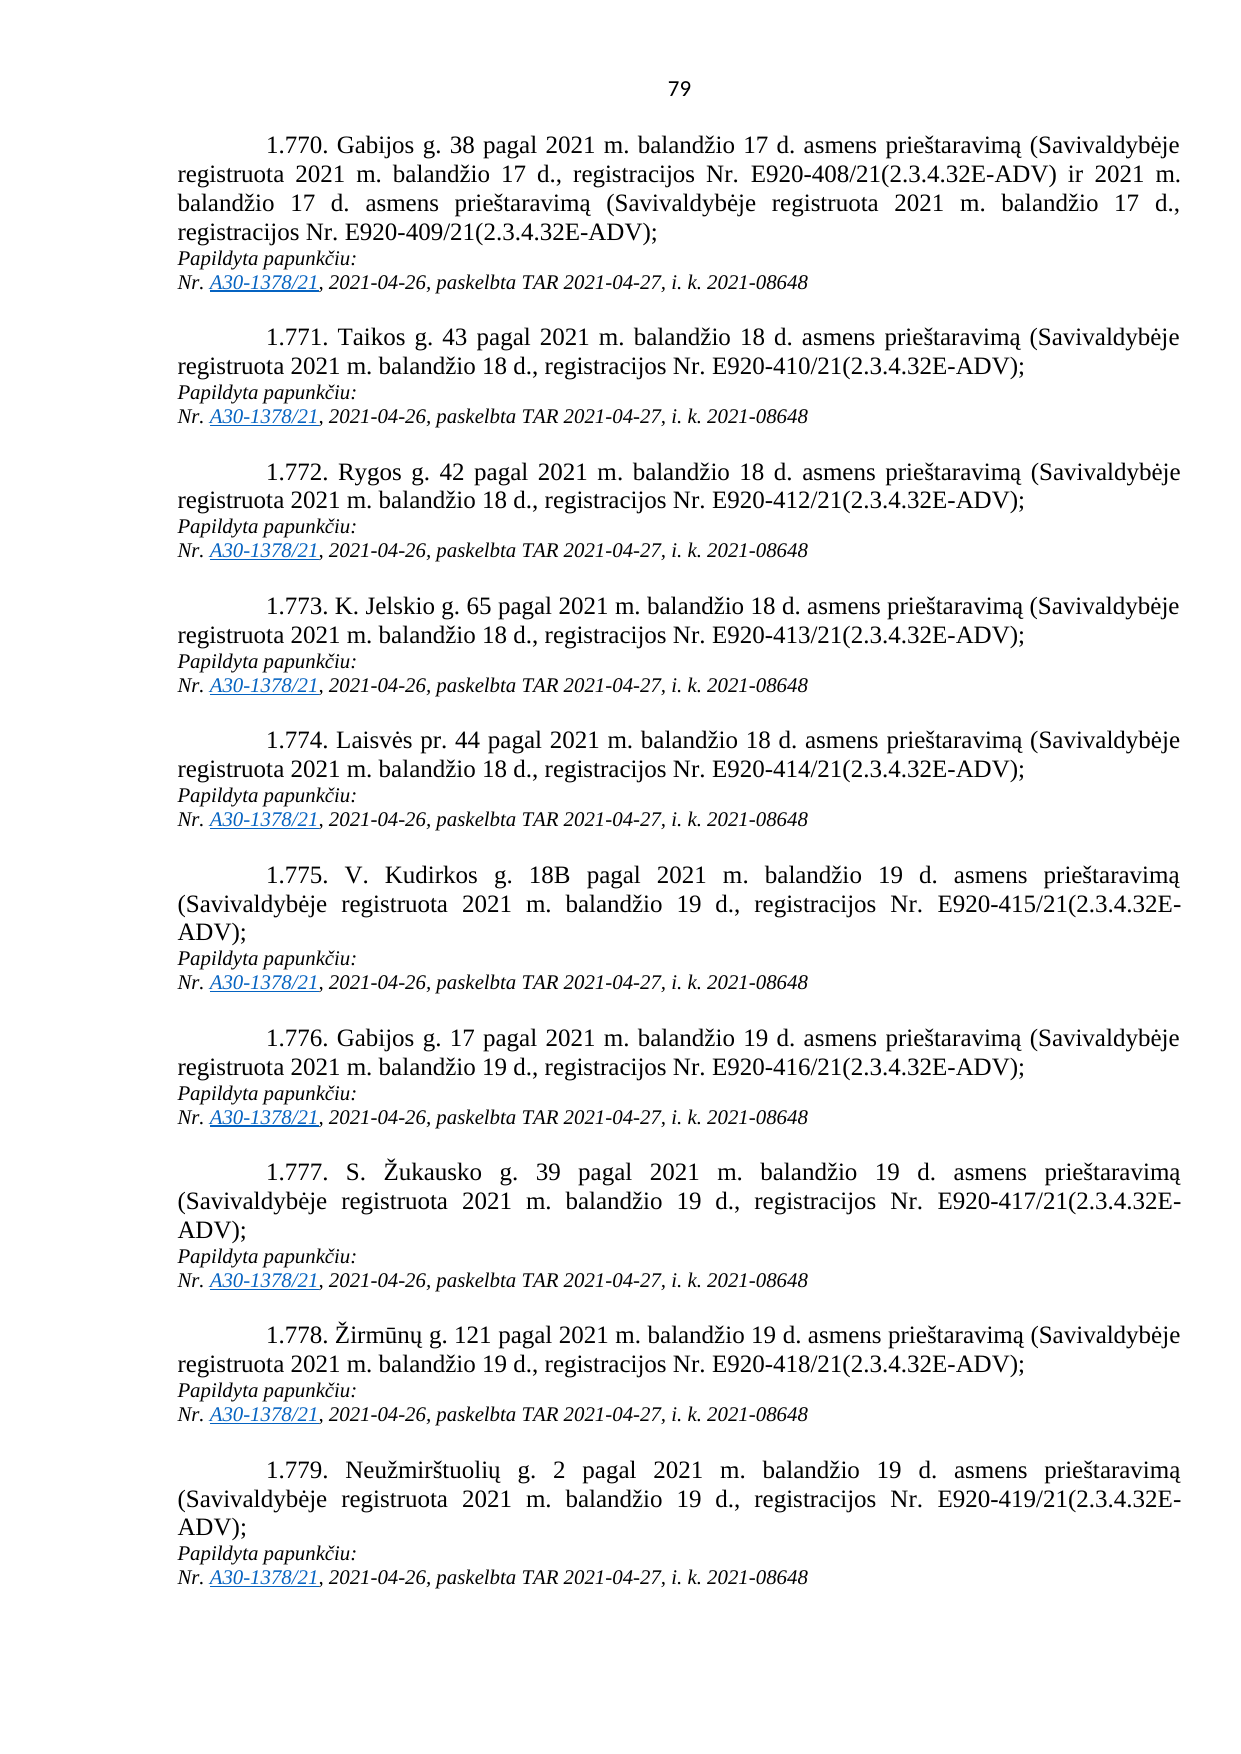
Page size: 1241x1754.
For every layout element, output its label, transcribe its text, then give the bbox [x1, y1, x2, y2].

text 1.773. K. Jelskio g. 65 pagal 2021 m. balandžio 18 d. asmens prieštaravimą (Savivaldybėje registruota 2021 m. balandžio 18 d., registracijos Nr. E920-413/21(2.3.4.32E-ADV); [177, 591, 1181, 649]
text Nr. A30-1378/21, 2021-04-26, paskelbta TAR 2021-04-27, i. k. 2021-08648 [177, 1565, 1181, 1589]
text Papildyta papunkčiu: [177, 783, 1181, 807]
text 1.770. Gabijos g. 38 pagal 2021 m. balandžio 17 d. asmens prieštaravimą (Savivaldybėje registruota 2021 m. balandžio 17 d., registracijos Nr. E920-408/21(2.3.4.32E-ADV) ir 2021 m. balandžio 17 d. asmens prieštaravimą (Savivaldybėje registruota 2021 m. balandžio 17 d., registracijos Nr. E920-409/21(2.3.4.32E-ADV); [177, 131, 1181, 246]
text 1.777. S. Žukausko g. 39 pagal 2021 m. balandžio 19 d. asmens prieštaravimą (Savivaldybėje registruota 2021 m. balandžio 19 d., registracijos Nr. E920-417/21(2.3.4.32E-ADV); [177, 1157, 1181, 1244]
text 1.774. Laisvės pr. 44 pagal 2021 m. balandžio 18 d. asmens prieštaravimą (Savivaldybėje registruota 2021 m. balandžio 18 d., registracijos Nr. E920-414/21(2.3.4.32E-ADV); [177, 726, 1181, 783]
text Papildyta papunkčiu: [177, 1244, 1181, 1268]
text Nr. A30-1378/21, 2021-04-26, paskelbta TAR 2021-04-27, i. k. 2021-08648 [177, 1402, 1181, 1426]
text 1.772. Rygos g. 42 pagal 2021 m. balandžio 18 d. asmens prieštaravimą (Savivaldybėje registruota 2021 m. balandžio 18 d., registracijos Nr. E920-412/21(2.3.4.32E-ADV); [177, 457, 1181, 514]
text Papildyta papunkčiu: [177, 246, 1181, 270]
text Papildyta papunkčiu: [177, 649, 1181, 673]
text Nr. A30-1378/21, 2021-04-26, paskelbta TAR 2021-04-27, i. k. 2021-08648 [177, 970, 1181, 994]
text Papildyta papunkčiu: [177, 514, 1181, 538]
text Nr. A30-1378/21, 2021-04-26, paskelbta TAR 2021-04-27, i. k. 2021-08648 [177, 404, 1181, 428]
text Nr. A30-1378/21, 2021-04-26, paskelbta TAR 2021-04-27, i. k. 2021-08648 [177, 1268, 1181, 1292]
text 1.778. Žirmūnų g. 121 pagal 2021 m. balandžio 19 d. asmens prieštaravimą (Savivaldybėje registruota 2021 m. balandžio 19 d., registracijos Nr. E920-418/21(2.3.4.32E-ADV); [177, 1321, 1181, 1378]
text 1.771. Taikos g. 43 pagal 2021 m. balandžio 18 d. asmens prieštaravimą (Savivaldybėje registruota 2021 m. balandžio 18 d., registracijos Nr. E920-410/21(2.3.4.32E-ADV); [177, 322, 1181, 380]
text 1.775. V. Kudirkos g. 18B pagal 2021 m. balandžio 19 d. asmens prieštaravimą (Savivaldybėje registruota 2021 m. balandžio 19 d., registracijos Nr. E920-415/21(2.3.4.32E-ADV); [177, 860, 1181, 946]
text Nr. A30-1378/21, 2021-04-26, paskelbta TAR 2021-04-27, i. k. 2021-08648 [177, 538, 1181, 562]
text Papildyta papunkčiu: [177, 1378, 1181, 1402]
text Nr. A30-1378/21, 2021-04-26, paskelbta TAR 2021-04-27, i. k. 2021-08648 [177, 673, 1181, 697]
text Papildyta papunkčiu: [177, 1081, 1181, 1105]
text 1.776. Gabijos g. 17 pagal 2021 m. balandžio 19 d. asmens prieštaravimą (Savivaldybėje registruota 2021 m. balandžio 19 d., registracijos Nr. E920-416/21(2.3.4.32E-ADV); [177, 1023, 1181, 1081]
text Nr. A30-1378/21, 2021-04-26, paskelbta TAR 2021-04-27, i. k. 2021-08648 [177, 1105, 1181, 1129]
text Papildyta papunkčiu: [177, 380, 1181, 404]
text Papildyta papunkčiu: [177, 946, 1181, 970]
text Nr. A30-1378/21, 2021-04-26, paskelbta TAR 2021-04-27, i. k. 2021-08648 [177, 270, 1181, 294]
text Papildyta papunkčiu: [177, 1541, 1181, 1565]
text Nr. A30-1378/21, 2021-04-26, paskelbta TAR 2021-04-27, i. k. 2021-08648 [177, 807, 1181, 831]
text 1.779. Neužmirštuolių g. 2 pagal 2021 m. balandžio 19 d. asmens prieštaravimą (Savivaldybėje registruota 2021 m. balandžio 19 d., registracijos Nr. E920-419/21(2.3.4.32E-ADV); [177, 1455, 1181, 1541]
